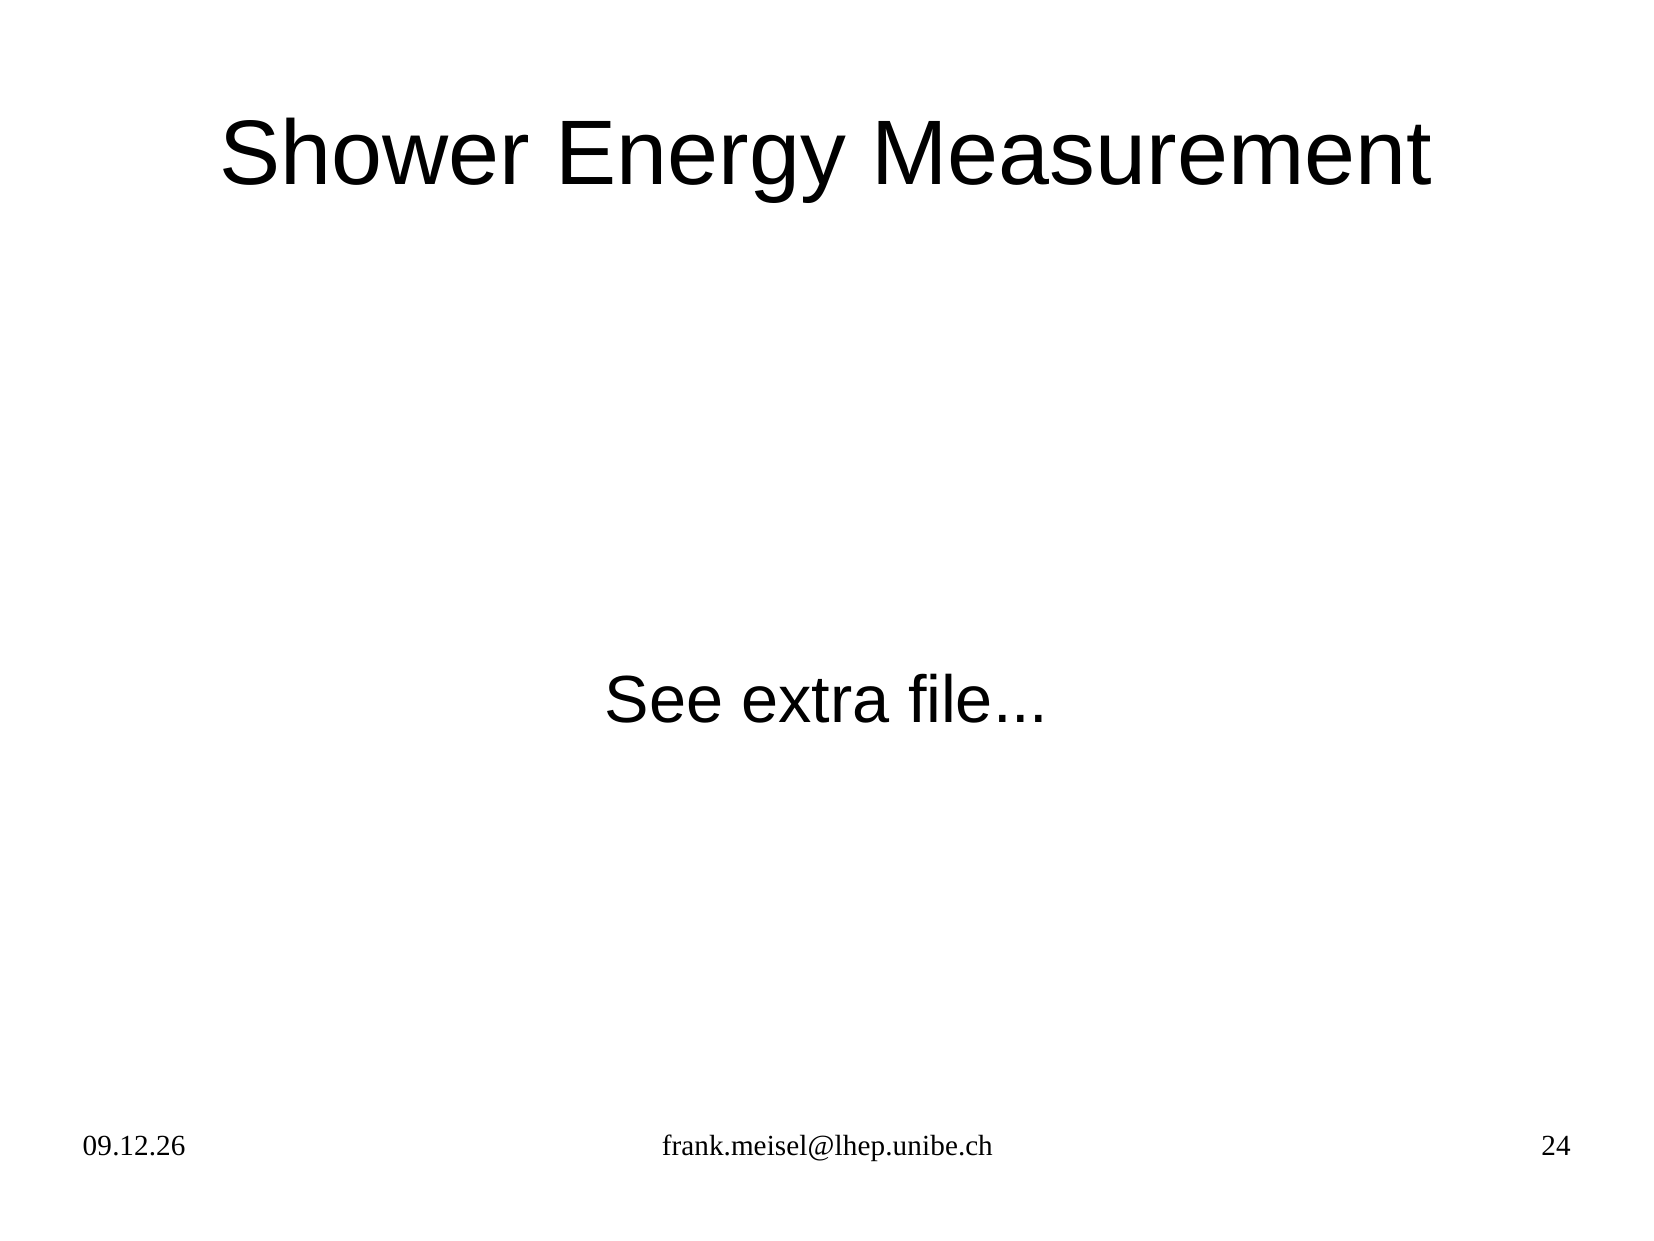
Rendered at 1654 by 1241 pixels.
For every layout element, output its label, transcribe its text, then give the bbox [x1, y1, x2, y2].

title Shower Energy Measurement [82, 49, 1571, 257]
subtitle See extra file... [82, 290, 1571, 1109]
